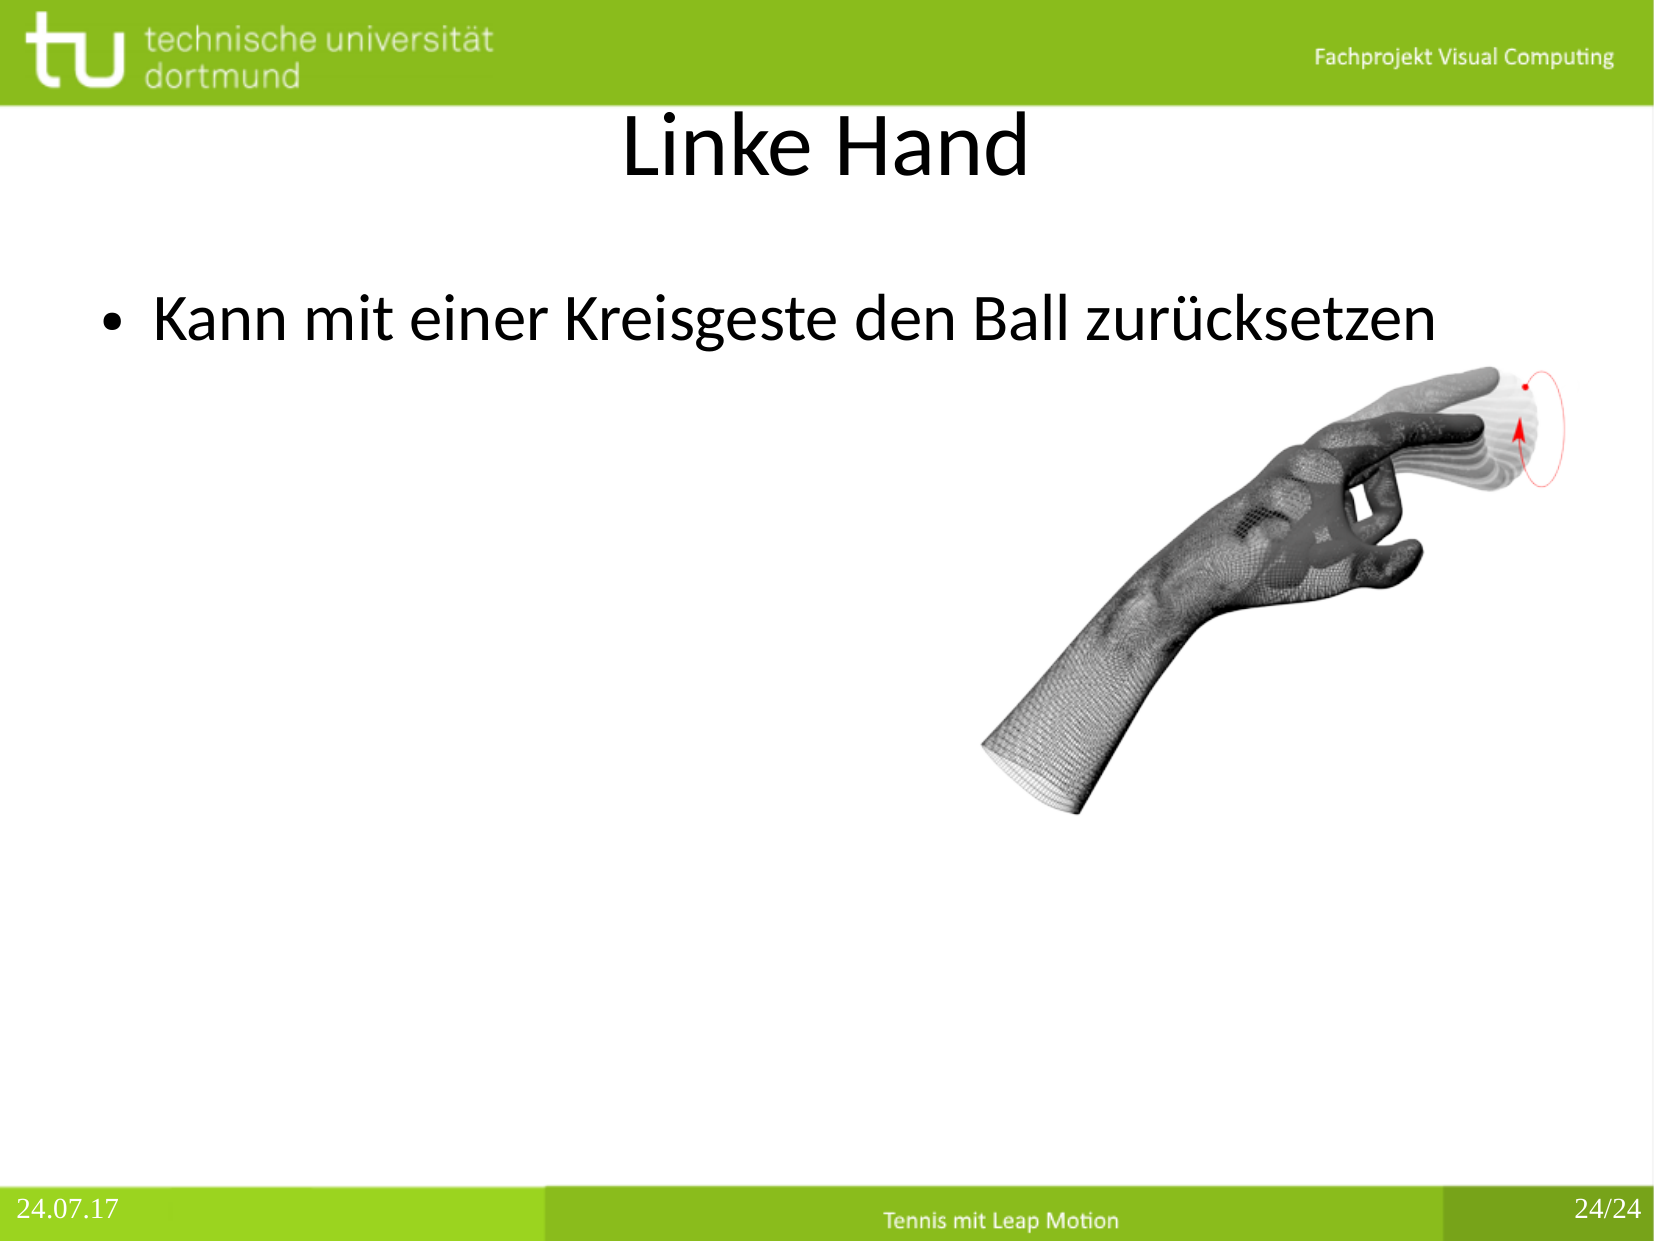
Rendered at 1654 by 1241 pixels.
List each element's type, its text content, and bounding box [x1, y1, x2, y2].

picture [0, 0, 1654, 1241]
list Kann mit einer Kreisgeste den Ball zurücksetzen [82, 290, 1571, 1010]
title Linke Hand [82, 49, 1571, 257]
